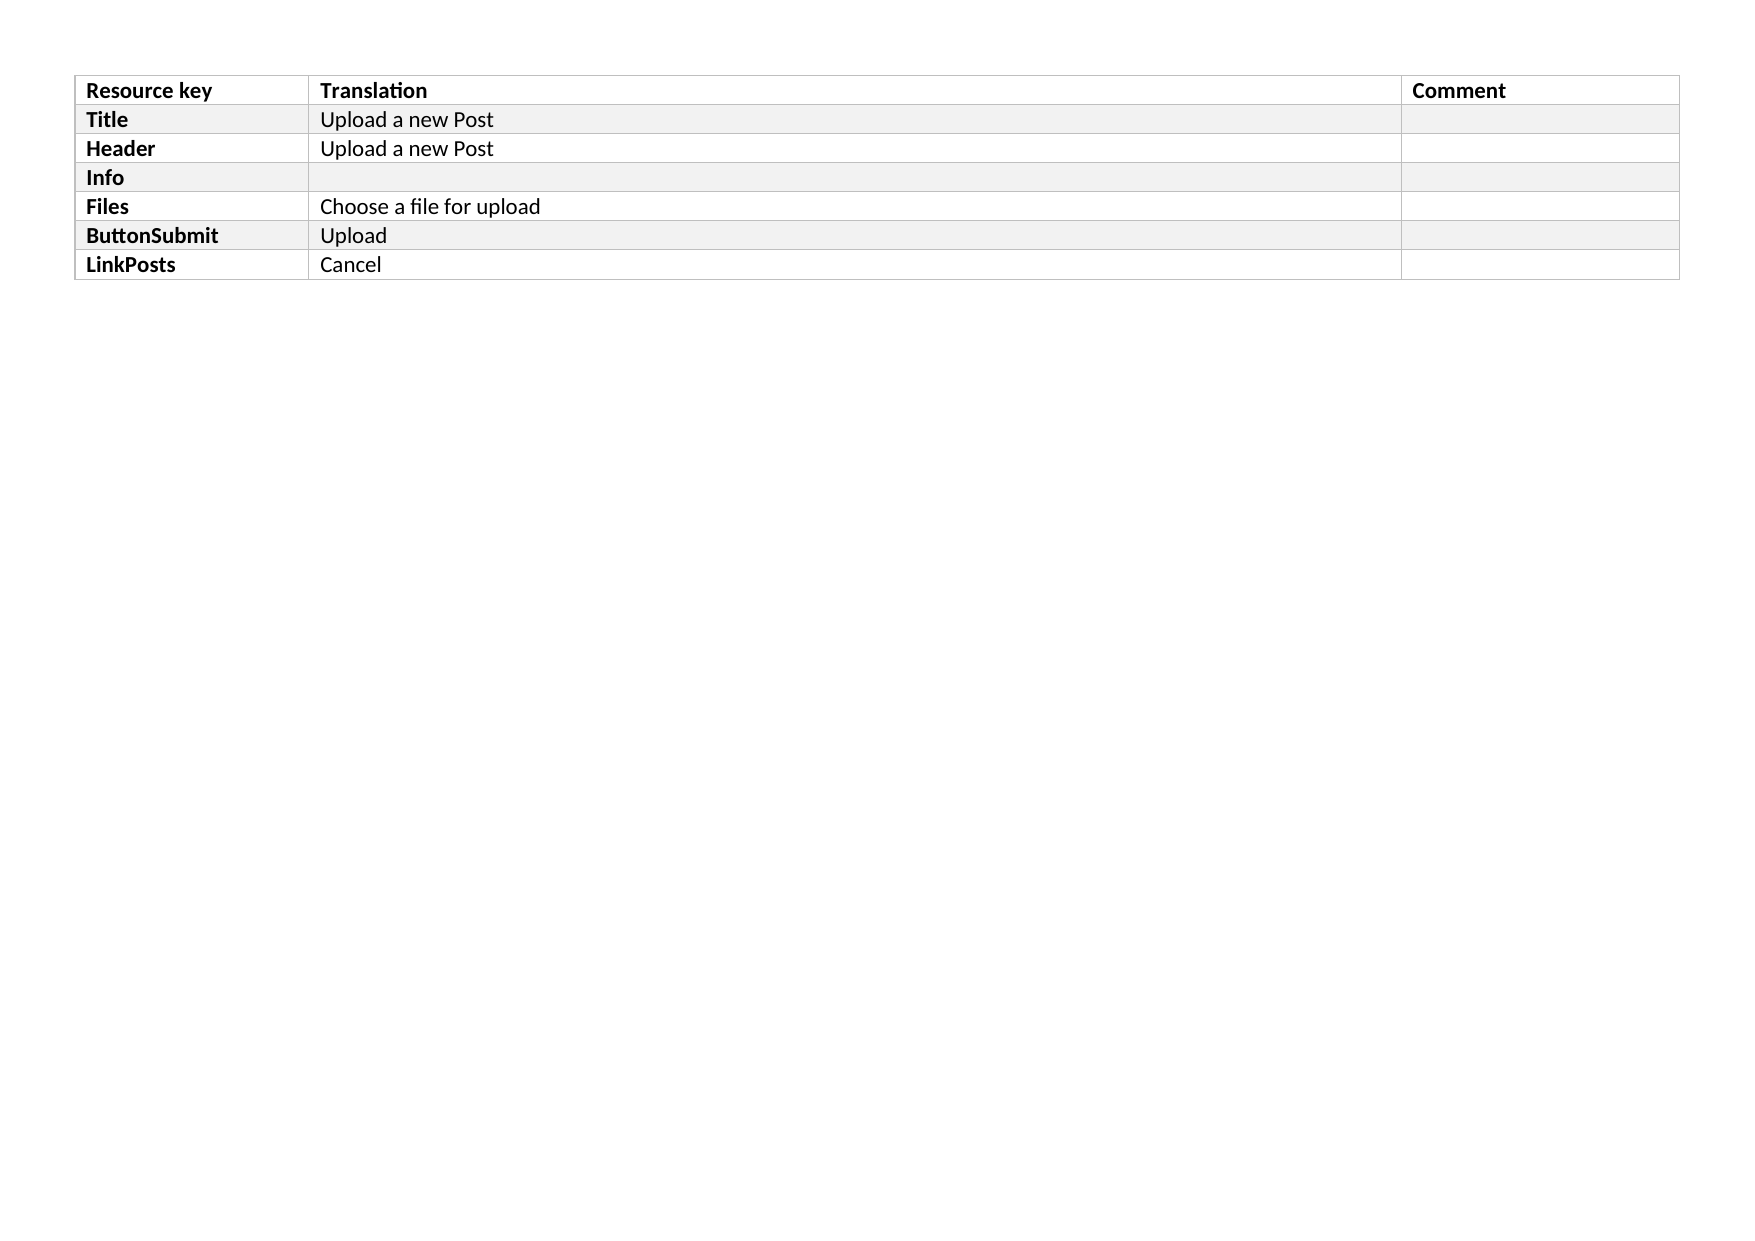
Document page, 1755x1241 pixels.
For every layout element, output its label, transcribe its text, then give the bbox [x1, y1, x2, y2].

table_cell Upload a new Post [309, 105, 1401, 133]
table_cell [1402, 250, 1679, 278]
table_cell Upload [309, 221, 1401, 249]
table_cell Choose a file for upload [309, 192, 1401, 220]
table_cell Cancel [309, 250, 1401, 278]
table_header Resource key [76, 76, 308, 104]
table_cell ButtonSubmit [76, 221, 308, 249]
table_cell Header [76, 134, 308, 162]
table_cell [309, 163, 1401, 191]
table_cell [1402, 163, 1679, 191]
table_cell Info [76, 163, 308, 191]
table_cell [1402, 105, 1679, 133]
table_cell LinkPosts [76, 250, 308, 278]
table_cell Files [76, 192, 308, 220]
table_header Comment [1402, 76, 1679, 104]
table_cell [1402, 134, 1679, 162]
table_cell [1402, 221, 1679, 249]
table_cell [1402, 192, 1679, 220]
table_header Translation [309, 76, 1401, 104]
table_cell Title [76, 105, 308, 133]
table_cell Upload a new Post [309, 134, 1401, 162]
